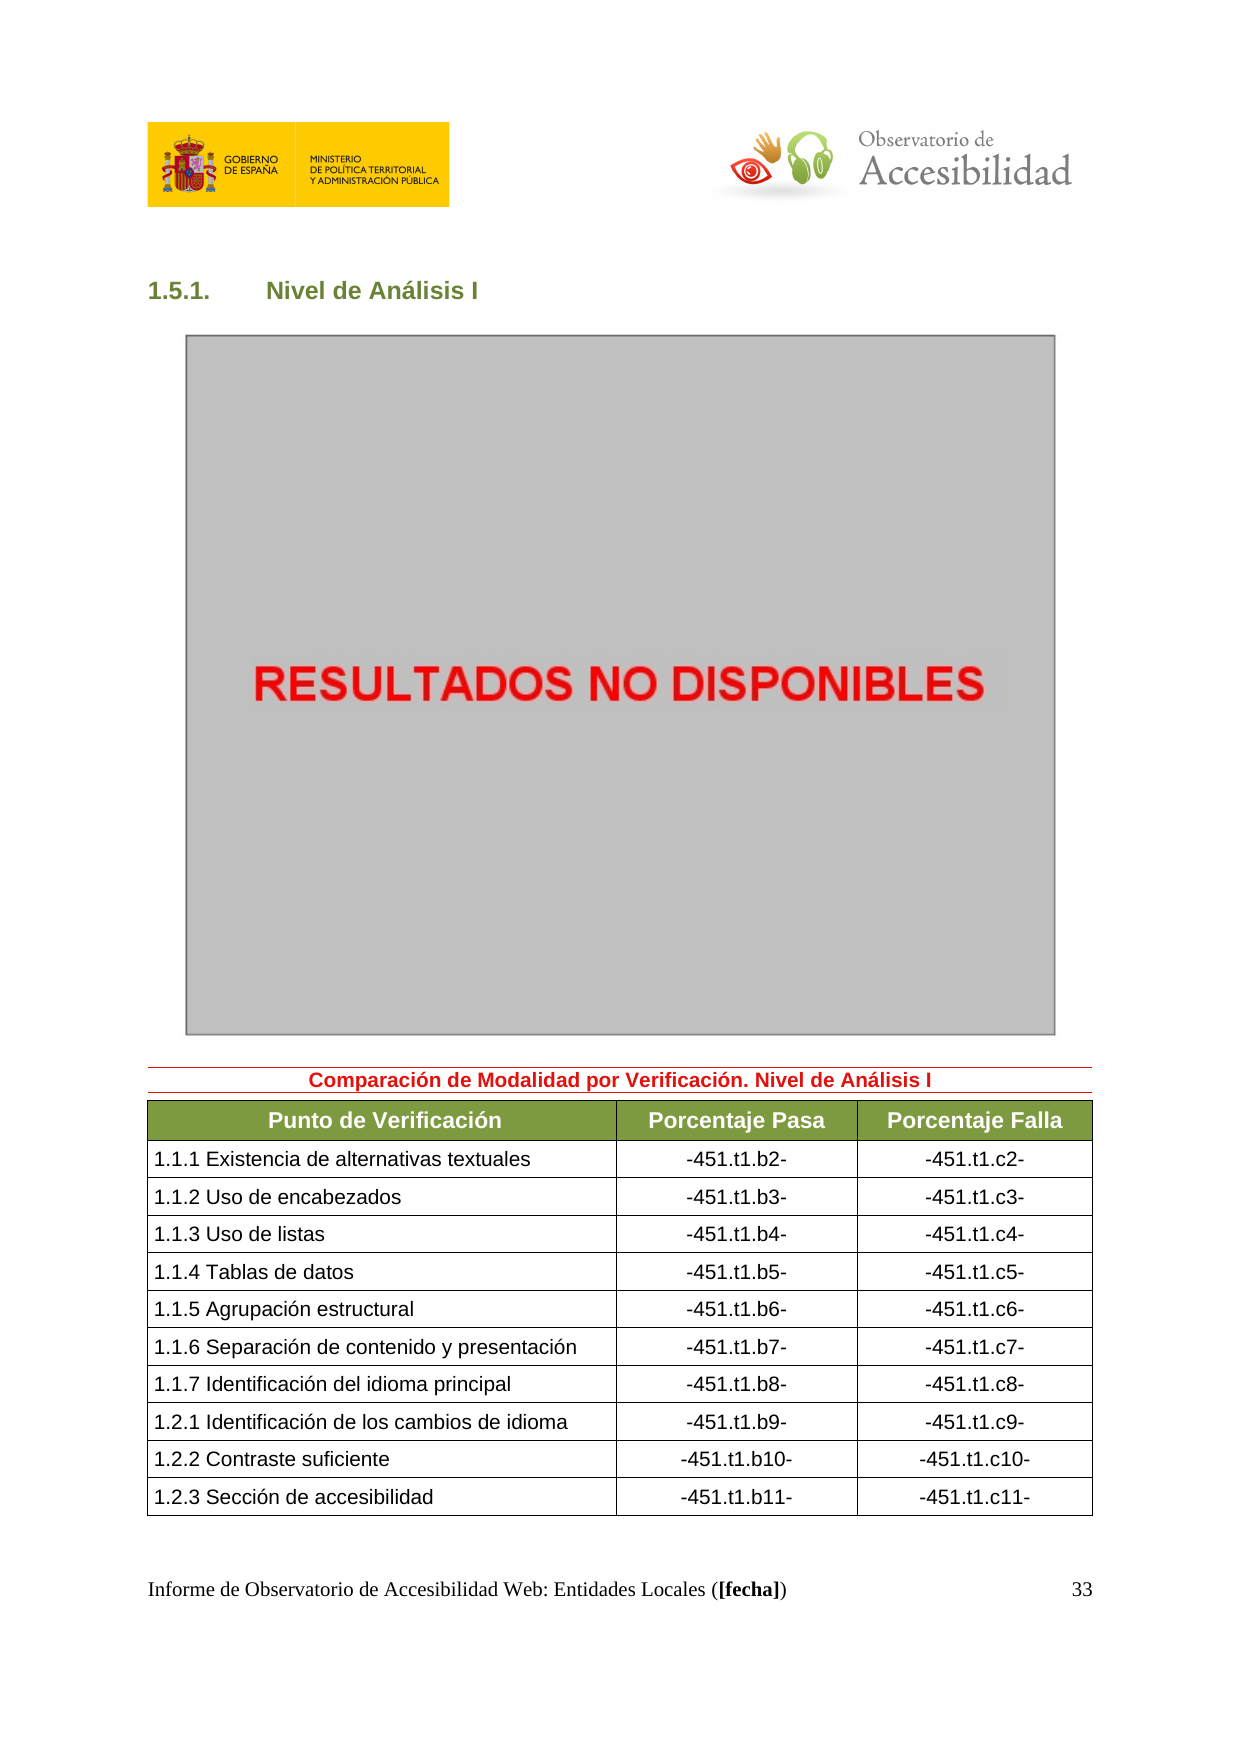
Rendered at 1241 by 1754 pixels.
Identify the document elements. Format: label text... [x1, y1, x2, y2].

table_cell -451.t1.b3- [617, 1178, 857, 1215]
table_cell 1.1.2 Uso de encabezados [148, 1178, 616, 1215]
table_cell -451.t1.c10- [858, 1441, 1092, 1477]
table_cell -451.t1.c8- [858, 1366, 1092, 1402]
text Comparación de Modalidad por Verificación. Nivel de Análisis I [148, 1068, 1092, 1092]
table_cell 1.2.3 Sección de accesibilidad [148, 1478, 616, 1515]
table_cell 1.2.2 Contraste suficiente [148, 1441, 616, 1477]
table_cell -451.t1.b9- [617, 1403, 857, 1440]
table_cell -451.t1.c9- [858, 1403, 1092, 1440]
table_cell -451.t1.b6- [617, 1291, 857, 1327]
table_cell 1.1.7 Identificación del idioma principal [148, 1366, 616, 1402]
table_header Punto de Verificación [148, 1101, 616, 1140]
table_cell -451.t1.b5- [617, 1253, 857, 1290]
table_cell -451.t1.c3- [858, 1178, 1092, 1215]
table_cell -451.t1.c4- [858, 1216, 1092, 1252]
table_cell -451.t1.c11- [858, 1478, 1092, 1515]
table_cell 1.1.4 Tablas de datos [148, 1253, 616, 1290]
table_cell -451.t1.b4- [617, 1216, 857, 1252]
table_cell -451.t1.b7- [617, 1328, 857, 1365]
table_cell -451.t1.b8- [617, 1366, 857, 1402]
table_cell -451.t1.b11- [617, 1478, 857, 1515]
table_cell -451.t1.c5- [858, 1253, 1092, 1290]
table_cell 1.1.1 Existencia de alternativas textuales [148, 1141, 616, 1177]
table_header Porcentaje Pasa [617, 1101, 857, 1140]
table_cell 1.2.1 Identificación de los cambios de idioma [148, 1403, 616, 1440]
table_cell -451.t1.b2- [617, 1141, 857, 1177]
table_cell -451.t1.c6- [858, 1291, 1092, 1327]
picture [710, 122, 1086, 205]
table_cell 1.1.3 Uso de listas [148, 1216, 616, 1252]
table_cell -451.t1.b10- [617, 1441, 857, 1477]
table_header Porcentaje Falla [858, 1101, 1092, 1140]
table_cell 1.1.5 Agrupación estructural [148, 1291, 616, 1327]
picture [178, 332, 1062, 1042]
table_cell 1.1.6 Separación de contenido y presentación [148, 1328, 616, 1365]
picture [147, 122, 450, 207]
table_cell -451.t1.c7- [858, 1328, 1092, 1365]
list Nivel de Análisis I [148, 276, 1092, 304]
table_cell -451.t1.c2- [858, 1141, 1092, 1177]
